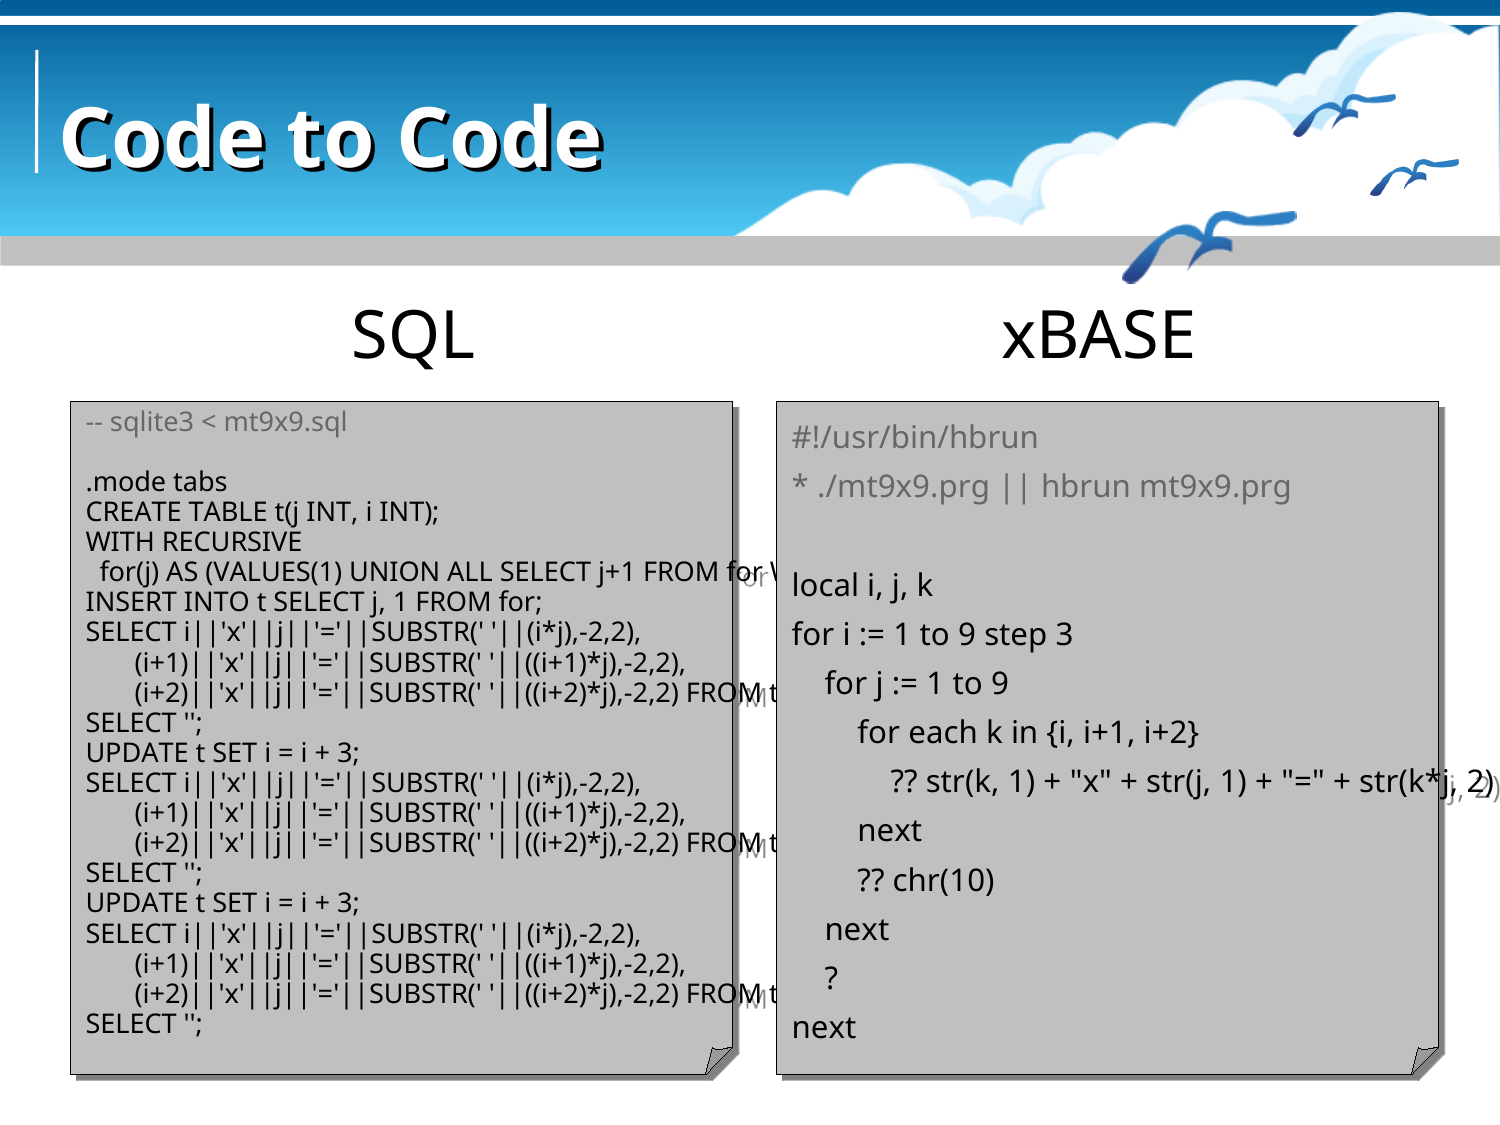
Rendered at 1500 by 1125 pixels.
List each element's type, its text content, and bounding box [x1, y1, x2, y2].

picture [730, 12, 1500, 284]
text_box #!/usr/bin/hbrun * ./mt9x9.prg || hbrun mt9x9.prg local i, j, k for i := 1 to 9 step 3 for j := 1 to 9 for each k in {i, i+1, i+2} ?? str(k, 1) + "x" + str(j, 1) + "=" + str(k*j, 2) + chr(9) next ?? chr(10) next ? next [776, 401, 1439, 1075]
text_box SQL [336, 283, 526, 388]
text_box xBASE [986, 283, 1252, 388]
title Code to Code [59, 86, 1465, 186]
text_box -- sqlite3 < mt9x9.sql .mode tabs CREATE TABLE t(j INT, i INT); WITH RECURSIVE for(j) AS (VALUES(1) UNION ALL SELECT j+1 FROM for WHERE j < 9) INSERT INTO t SELECT j, 1 FROM for; SELECT i||'x'||j||'='||SUBSTR(' '||(i*j),-2,2), (i+1)||'x'||j||'='||SUBSTR(' '||((i+1)*j),-2,2), (i+2)||'x'||j||'='||SUBSTR(' '||((i+2)*j),-2,2) FROM t; SELECT ''; UPDATE t SET i = i + 3; SELECT i||'x'||j||'='||SUBSTR(' '||(i*j),-2,2), (i+1)||'x'||j||'='||SUBSTR(' '||((i+1)*j),-2,2), (i+2)||'x'||j||'='||SUBSTR(' '||((i+2)*j),-2,2) FROM t; SELECT ''; UPDATE t SET i = i + 3; SELECT i||'x'||j||'='||SUBSTR(' '||(i*j),-2,2), (i+1)||'x'||j||'='||SUBSTR(' '||((i+1)*j),-2,2), (i+2)||'x'||j||'='||SUBSTR(' '||((i+2)*j),-2,2) FROM t; SELECT ''; [70, 401, 733, 1075]
